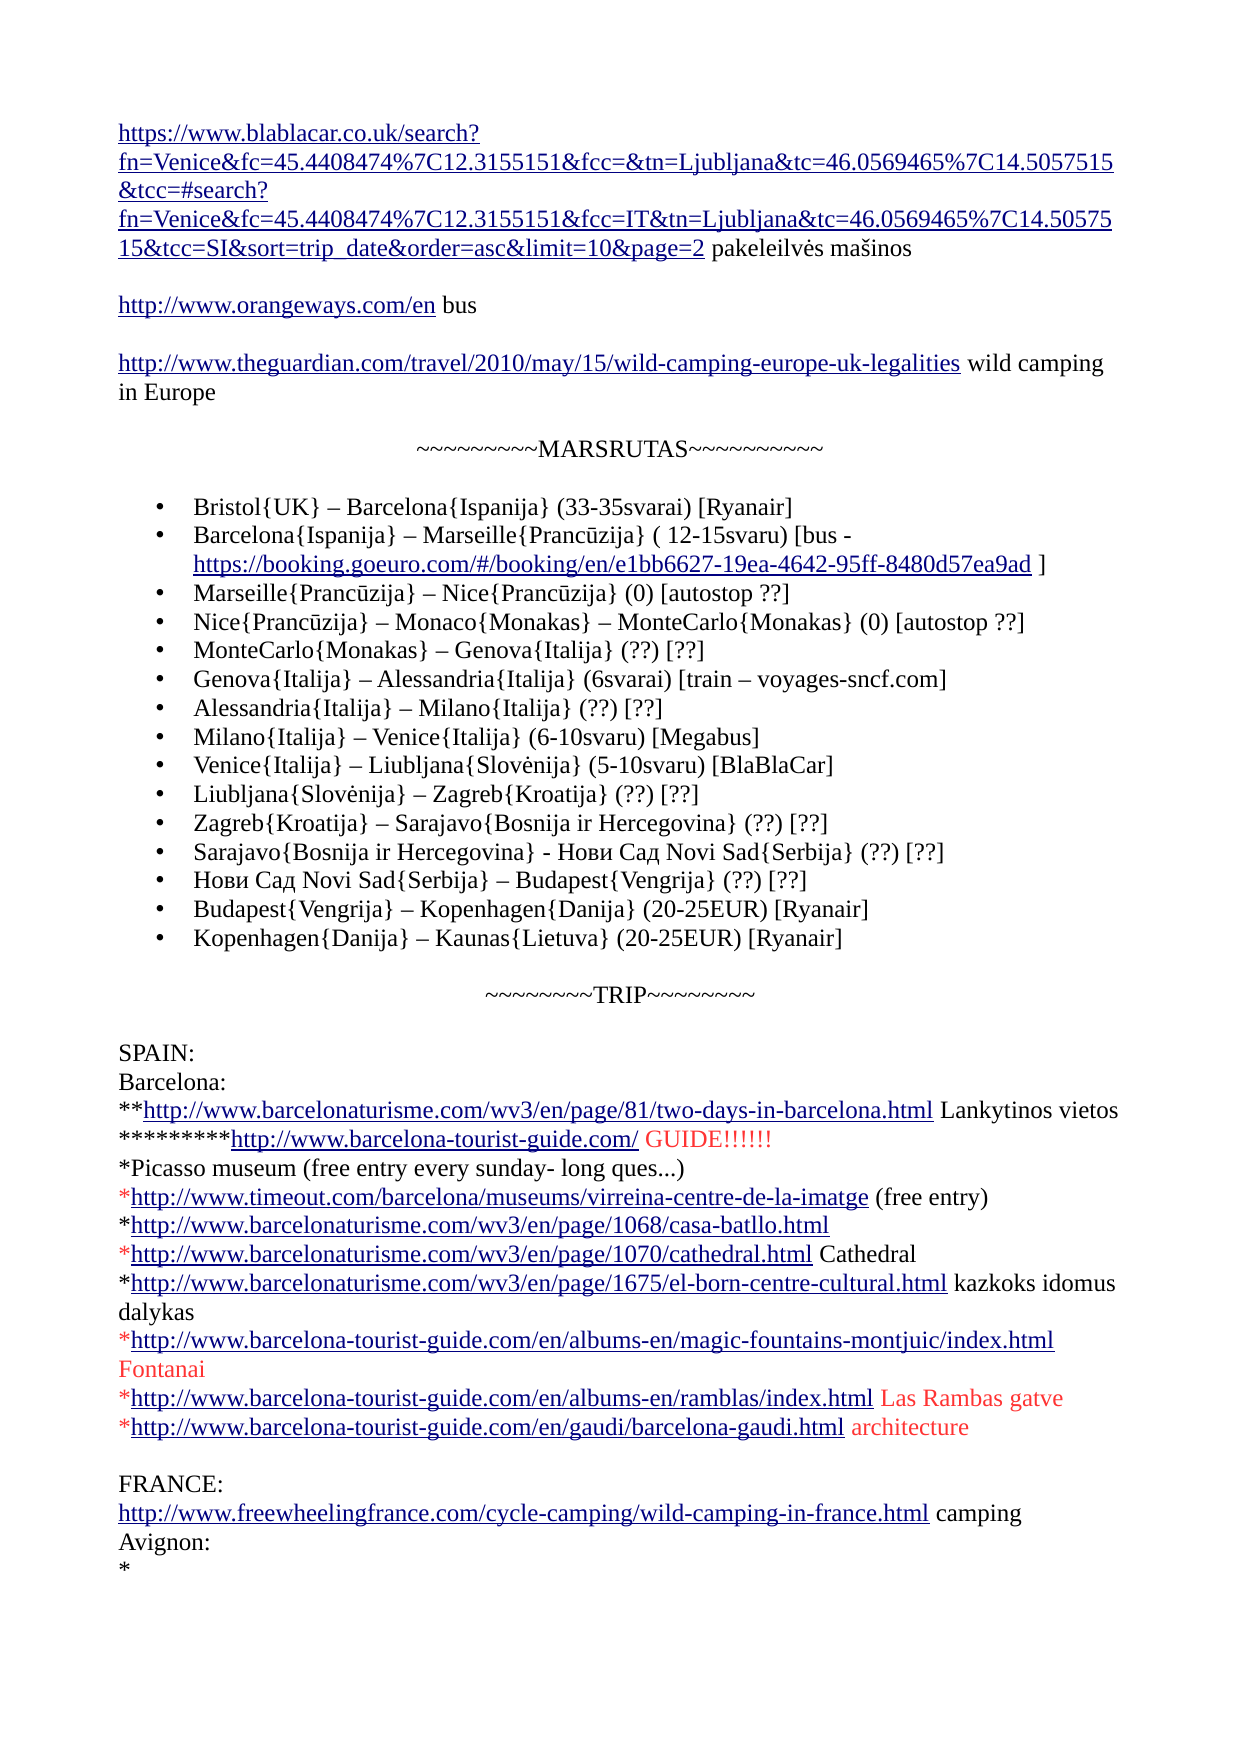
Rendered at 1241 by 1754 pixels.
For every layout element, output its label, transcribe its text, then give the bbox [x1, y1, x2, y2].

text *********http://www.barcelona-tourist-guide.com/ GUIDE!!!!!! [118, 1124, 1122, 1153]
list Genova{Italija} – Alessandria{Italija} (6svarai) [train – voyages-sncf.com] [156, 664, 1122, 693]
text **http://www.barcelonaturisme.com/wv3/en/page/81/two-days-in-barcelona.html Lankytinos vietos [118, 1096, 1122, 1124]
list MonteCarlo{Monakas} – Genova{Italija} (??) [??] [156, 636, 1122, 664]
text ~~~~~~~~TRIP~~~~~~~~ [118, 981, 1122, 1009]
text ~~~~~~~~~MARSRUTAS~~~~~~~~~~ [118, 434, 1122, 463]
text Barcelona: [118, 1067, 1122, 1096]
list Alessandria{Italija} – Milano{Italija} (??) [??] [156, 693, 1122, 722]
list Нови Сад Novi Sad{Serbija} – Budapest{Vengrija} (??) [??] [156, 866, 1122, 894]
text * [118, 1556, 1122, 1584]
list Marseille{Prancūzija} – Nice{Prancūzija} (0) [autostop ??] [156, 578, 1122, 607]
text http://www.theguardian.com/travel/2010/may/15/wild-camping-europe-uk-legalities wild camping in Europe [118, 348, 1122, 406]
list Zagreb{Kroatija} – Sarajavo{Bosnija ir Hercegovina} (??) [??] [156, 808, 1122, 837]
list Milano{Italija} – Venice{Italija} (6-10svaru) [Megabus] [156, 722, 1122, 751]
text FRANCE: [118, 1469, 1122, 1498]
list Sarajavo{Bosnija ir Hercegovina} - Нови Сад Novi Sad{Serbija} (??) [??] [156, 837, 1122, 866]
text *http://www.barcelona-tourist-guide.com/en/gaudi/barcelona-gaudi.html architecture [118, 1412, 1122, 1441]
text *http://www.barcelonaturisme.com/wv3/en/page/1068/casa-batllo.html [118, 1211, 1122, 1239]
text *http://www.barcelonaturisme.com/wv3/en/page/1675/el-born-centre-cultural.html kazkoks idomus dalykas [118, 1268, 1122, 1326]
list Venice{Italija} – Liubljana{Slovėnija} (5-10svaru) [BlaBlaCar] [156, 751, 1122, 779]
text SPAIN: [118, 1038, 1122, 1067]
list Barcelona{Ispanija} – Marseille{Prancūzija} ( 12-15svaru) [bus - https://booking.goeuro.com/#/booking/en/e1bb6627-19ea-4642-95ff-8480d57ea9ad ] [156, 521, 1122, 578]
text *http://www.barcelona-tourist-guide.com/en/albums-en/magic-fountains-montjuic/index.html Fontanai [118, 1326, 1122, 1383]
list Liubljana{Slovėnija} – Zagreb{Kroatija} (??) [??] [156, 779, 1122, 808]
text Avignon: [118, 1527, 1122, 1556]
list Budapest{Vengrija} – Kopenhagen{Danija} (20-25EUR) [Ryanair] [156, 894, 1122, 923]
text *http://www.barcelonaturisme.com/wv3/en/page/1070/cathedral.html Cathedral [118, 1239, 1122, 1268]
text *Picasso museum (free entry every sunday- long ques...) [118, 1153, 1122, 1182]
list Nice{Prancūzija} – Monaco{Monakas} – MonteCarlo{Monakas} (0) [autostop ??] [156, 607, 1122, 636]
text https://www.blablacar.co.uk/search?fn=Venice&fc=45.4408474%7C12.3155151&fcc=&tn=Ljubljana&tc=46.0569465%7C14.5057515&tcc=#search?fn=Venice&fc=45.4408474%7C12.3155151&fcc=IT&tn=Ljubljana&tc=46.0569465%7C14.5057515&tcc=SI&sort=trip_date&order=asc&limit=10&page=2 pakeleilvės mašinos [118, 118, 1122, 262]
text *http://www.barcelona-tourist-guide.com/en/albums-en/ramblas/index.html Las Rambas gatve [118, 1383, 1122, 1412]
text http://www.freewheelingfrance.com/cycle-camping/wild-camping-in-france.html camping [118, 1498, 1122, 1527]
text http://www.orangeways.com/en bus [118, 291, 1122, 319]
text *http://www.timeout.com/barcelona/museums/virreina-centre-de-la-imatge (free entry) [118, 1182, 1122, 1211]
list Bristol{UK} – Barcelona{Ispanija} (33-35svarai) [Ryanair] [156, 492, 1122, 521]
list Kopenhagen{Danija} – Kaunas{Lietuva} (20-25EUR) [Ryanair] [156, 923, 1122, 952]
